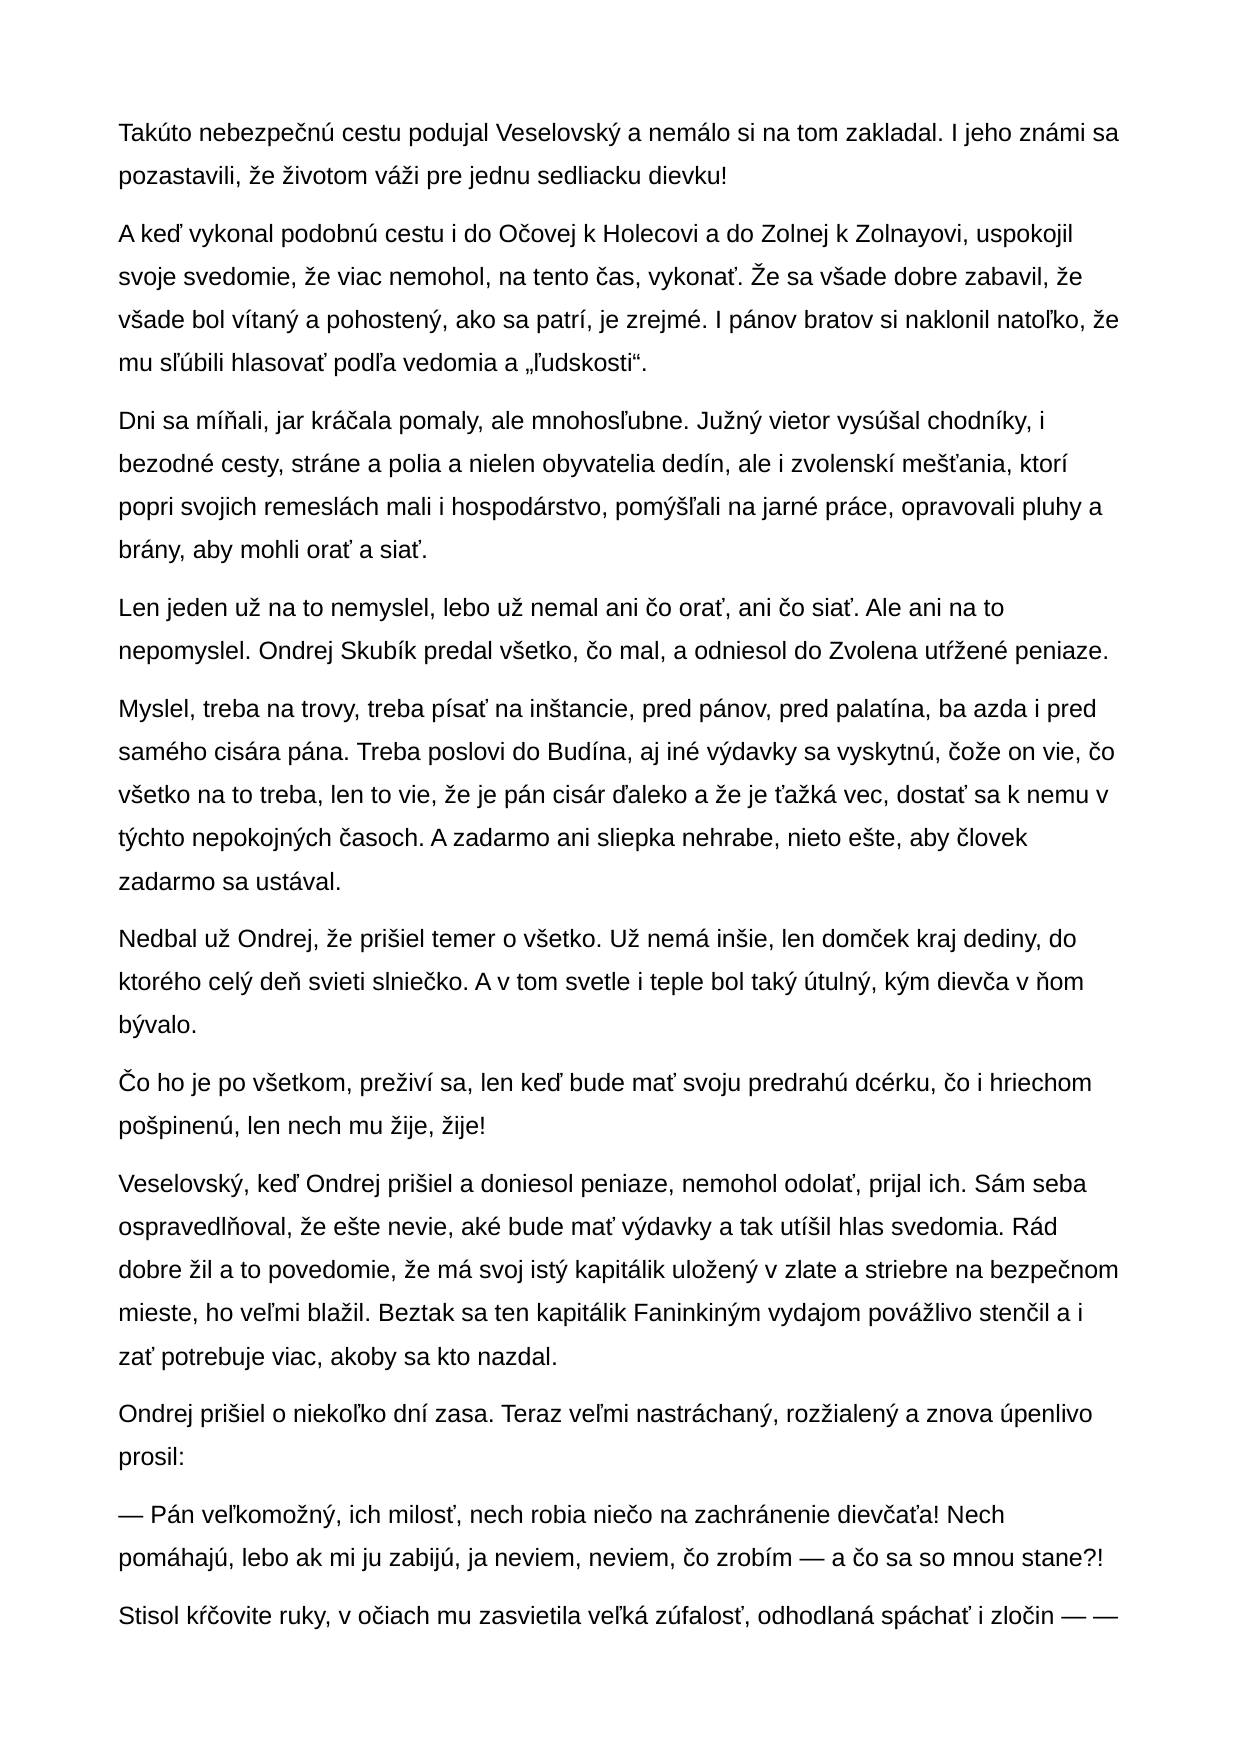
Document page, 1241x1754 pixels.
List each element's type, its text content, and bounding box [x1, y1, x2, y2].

text Takúto nebezpečnú cestu podujal Veselovský a nemálo si na tom zakladal. I jeho známi sa pozastavili, že životom váži pre jednu sedliacku dievku! [118, 118, 1122, 190]
text Stisol kŕčovite ruky, v očiach mu zasvietila veľká zúfalosť, odhodlaná spáchať i zločin — — [118, 1601, 1122, 1629]
text Čo ho je po všetkom, preživí sa, len keď bude mať svoju predrahú dcérku, čo i hriechom pošpinenú, len nech mu žije, žije! [118, 1068, 1122, 1140]
text — Pán veľkomožný, ich milosť, nech robia niečo na zachránenie dievčaťa! Nech pomáhajú, lebo ak mi ju zabijú, ja neviem, neviem, čo zrobím — a čo sa so mnou stane?! [118, 1500, 1122, 1572]
text Myslel, treba na trovy, treba písať na inštancie, pred pánov, pred palatína, ba azda i pred samého cisára pána. Treba poslovi do Budína, aj iné výdavky sa vyskytnú, čože on vie, čo všetko na to treba, len to vie, že je pán cisár ďaleko a že je ťažká vec, dostať sa k nemu v týchto nepokojných časoch. A zadarmo ani sliepka nehrabe, nieto ešte, aby človek zadarmo sa ustával. [118, 694, 1122, 895]
text Veselovský, keď Ondrej prišiel a doniesol peniaze, nemohol odolať, prijal ich. Sám seba ospravedlňoval, že ešte nevie, aké bude mať výdavky a tak utíšil hlas svedomia. Rád dobre žil a to povedomie, že má svoj istý kapitálik uložený v zlate a striebre na bezpečnom mieste, ho veľmi blažil. Beztak sa ten kapitálik Faninkiným vydajom povážlivo stenčil a i zať potrebuje viac, akoby sa kto nazdal. [118, 1169, 1122, 1370]
text Ondrej prišiel o niekoľko dní zasa. Teraz veľmi nastráchaný, rozžialený a znova úpenlivo prosil: [118, 1399, 1122, 1471]
text Nedbal už Ondrej, že prišiel temer o všetko. Už nemá inšie, len domček kraj dediny, do ktorého celý deň svieti slniečko. A v tom svetle i teple bol taký útulný, kým dievča v ňom bývalo. [118, 924, 1122, 1039]
text Len jeden už na to nemyslel, lebo už nemal ani čo orať, ani čo siať. Ale ani na to nepomyslel. Ondrej Skubík predal všetko, čo mal, a odniesol do Zvolena utŕžené peniaze. [118, 593, 1122, 665]
text Dni sa míňali, jar kráčala pomaly, ale mnohosľubne. Južný vietor vysúšal chodníky, i bezodné cesty, stráne a polia a nielen obyvatelia dedín, ale i zvolenskí mešťania, ktorí popri svojich remeslách mali i hospodárstvo, pomýšľali na jarné práce, opravovali pluhy a brány, aby mohli orať a siať. [118, 406, 1122, 564]
text A keď vykonal podobnú cestu i do Očovej k Holecovi a do Zolnej k Zolnayovi, uspokojil svoje svedomie, že viac nemohol, na tento čas, vykonať. Že sa všade dobre zabavil, že všade bol vítaný a pohostený, ako sa patrí, je zrejmé. I pánov bratov si naklonil natoľko, že mu sľúbili hlasovať podľa vedomia a „ľudskosti“. [118, 219, 1122, 377]
